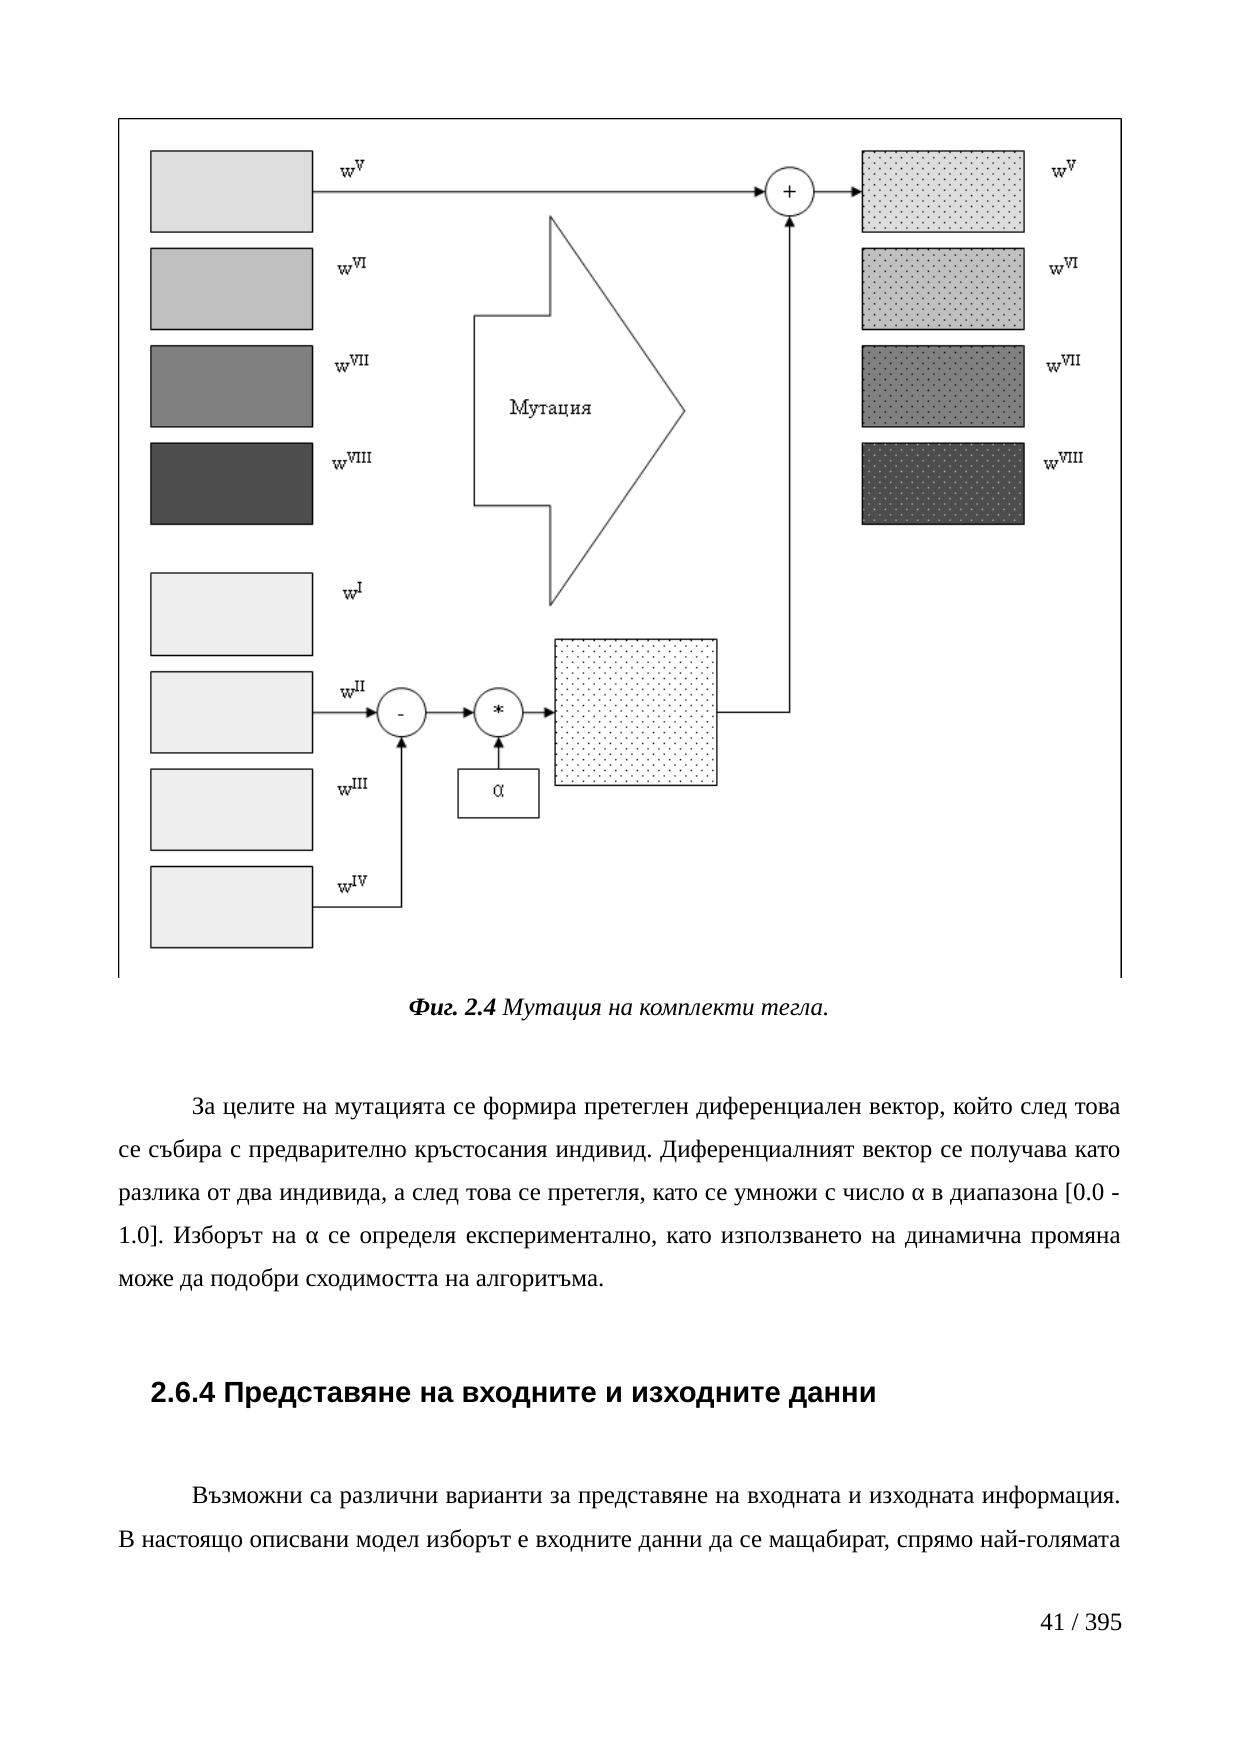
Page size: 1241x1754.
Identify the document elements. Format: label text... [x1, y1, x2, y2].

text За целите на мутацията се формира претеглен диференциален вектор, който след това се събира с предварително кръстосания индивид. Диференциалният вектор се получава като разлика от два индивида, а след това се претегля, като се умножи с число α в диапазона [0.0 - 1.0]. Изборът на α се определя експериментално, като използването на динамична промяна може да подобри сходимостта на алгоритъма. [118, 1091, 1122, 1292]
subtitle 2.6.4 Представяне на входните и изходните данни [118, 1374, 1122, 1408]
text Фиг. 2.4 Мутация на комплекти тегла. [118, 978, 1122, 1021]
text Възможни са различни варианти за представяне на входната и изходната информация. В настоящо описвани модел изборът е входните данни да се мащабират, спрямо най-голямата [118, 1481, 1122, 1552]
